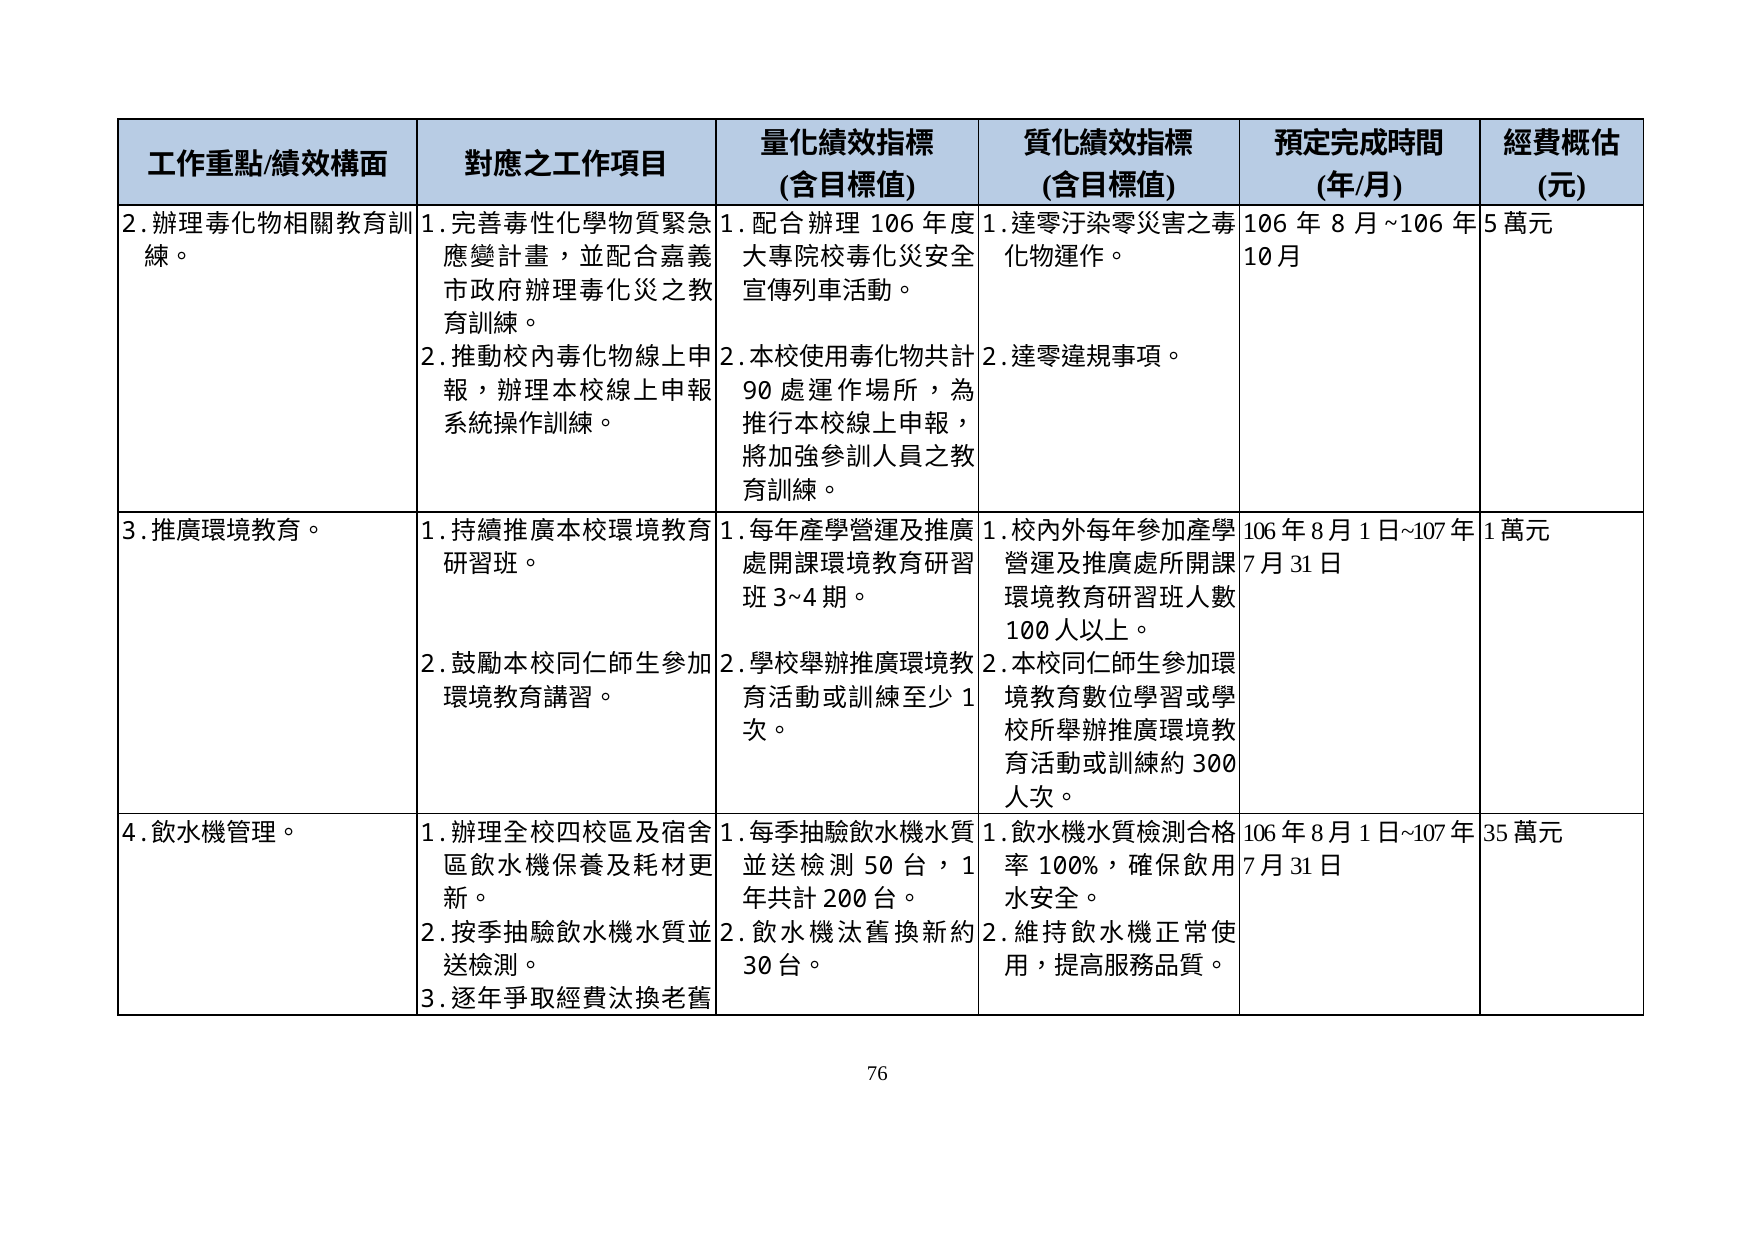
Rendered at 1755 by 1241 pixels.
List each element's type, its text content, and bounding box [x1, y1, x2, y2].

table_cell 1.飲水機水質檢測合格率100%，確保飲用水安全。 2.維持飲水機正常使用，提高服務品質。 [979, 814, 1239, 1014]
table_cell 1.持續推廣本校環境教育研習班。 2.鼓勵本校同仁師生參加環境教育講習。 [418, 513, 715, 813]
table_header 預定完成時間 (年/月) [1240, 120, 1479, 204]
table_header 質化績效指標 (含目標值) [979, 120, 1239, 204]
table_cell 106年8月1日~107年7月31日 [1240, 814, 1479, 1014]
table_cell 1.辦理全校四校區及宿舍區飲水機保養及耗材更新。 2.按季抽驗飲水機水質並送檢測。 3.逐年爭取經費汰換老舊 [418, 814, 715, 1014]
table_cell 1.達零汙染零災害之毒化物運作。 2.達零違規事項。 [979, 206, 1239, 511]
table_cell 5萬元 [1481, 206, 1643, 511]
table_header 工作重點/績效構面 [119, 120, 416, 204]
table_cell 1萬元 [1481, 513, 1643, 813]
table_header 量化績效指標 (含目標值) [717, 120, 978, 204]
table_cell 106年8月1日~107年7月31日 [1240, 513, 1479, 813]
table_header 對應之工作項目 [418, 120, 715, 204]
table_cell 3.推廣環境教育。 [119, 513, 416, 813]
table_cell 106年8月~106年10月 [1240, 206, 1479, 511]
table_cell 1.每年產學營運及推廣處開課環境教育研習班3~4期。 2.學校舉辦推廣環境教育活動或訓練至少1次。 [717, 513, 978, 813]
table_cell 1.完善毒性化學物質緊急應變計畫，並配合嘉義市政府辦理毒化災之教育訓練。 2.推動校內毒化物線上申報，辦理本校線上申報系統操作訓練。 [418, 206, 715, 511]
table_cell 1.配合辦理106年度大專院校毒化災安全宣傳列車活動。 2.本校使用毒化物共計90處運作場所，為推行本校線上申報，將加強參訓人員之教育訓練。 [717, 206, 978, 511]
table_cell 4.飲水機管理。 [119, 814, 416, 1014]
table_cell 1.每季抽驗飲水機水質並送檢測50台，1年共計200台。 2.飲水機汰舊換新約30台。 [717, 814, 978, 1014]
table_cell 1.校內外每年參加產學營運及推廣處所開課環境教育研習班人數100人以上。 2.本校同仁師生參加環境教育數位學習或學校所舉辦推廣環境教育活動或訓練約300人次。 [979, 513, 1239, 813]
table_cell 2.辦理毒化物相關教育訓練。 [119, 206, 416, 511]
table_header 經費概估 (元) [1481, 120, 1643, 204]
table_cell 35萬元 [1481, 814, 1643, 1014]
